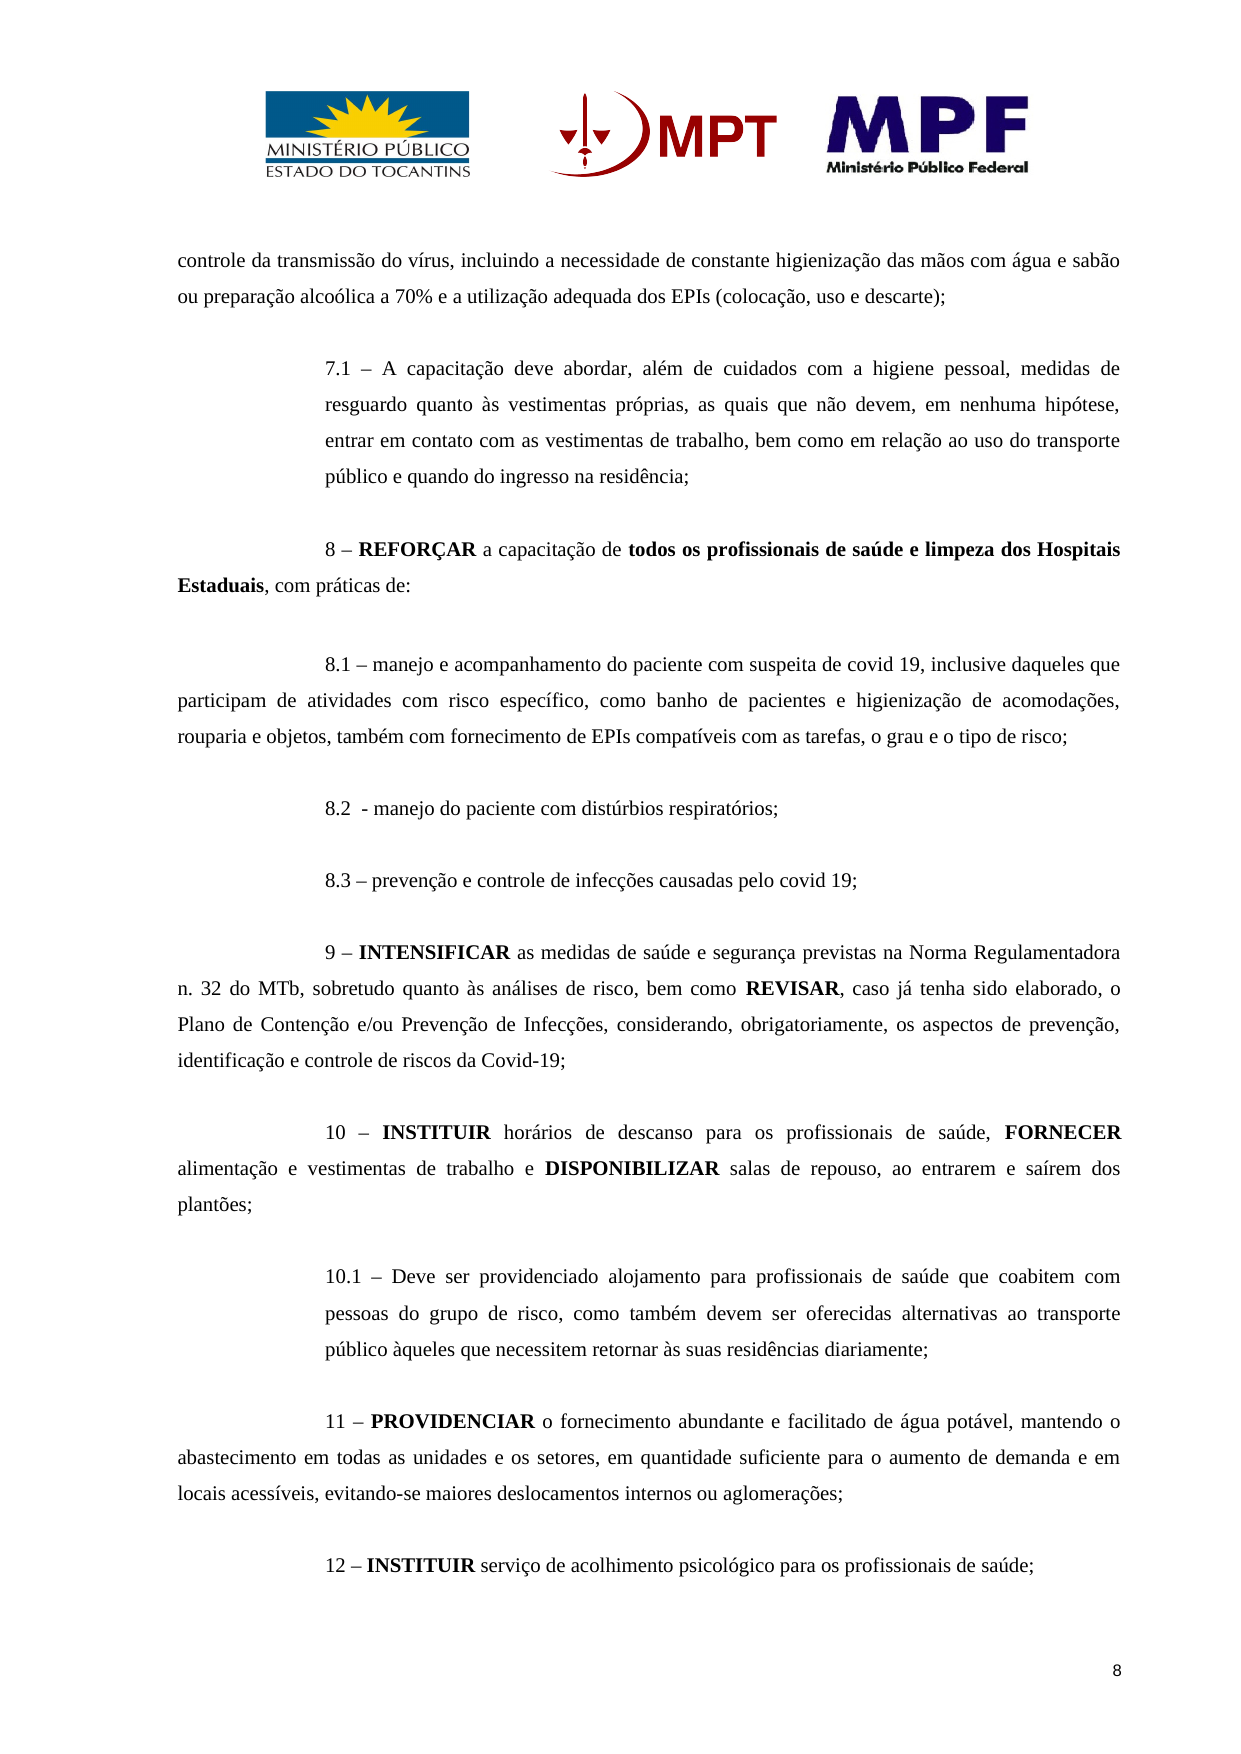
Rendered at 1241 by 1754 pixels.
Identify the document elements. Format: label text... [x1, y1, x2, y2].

picture [265, 91, 470, 177]
text 8 – REFORÇAR a capacitação de todos os profissionais de saúde e limpeza dos Hospitais Estaduais, com práticas de: [177, 536, 1121, 597]
text 8.3 – prevenção e controle de infecções causadas pelo covid 19; [177, 868, 1121, 892]
text 8.2 - manejo do paciente com distúrbios respiratórios; [177, 796, 1121, 820]
text 9 – INTENSIFICAR as medidas de saúde e segurança previstas na Norma Regulamentadora n. 32 do MTb, sobretudo quanto às análises de risco, bem como REVISAR, caso já tenha sido elaborado, o Plano de Contenção e/ou Prevenção de Infecções, considerando, obrigatoriamente, os aspectos de prevenção, identificação e controle de riscos da Covid-19; [177, 940, 1121, 1072]
text 12 – INSTITUIR serviço de acolhimento psicológico para os profissionais de saúde; [177, 1553, 1121, 1577]
text controle da transmissão do vírus, incluindo a necessidade de constante higienização das mãos com água e sabão ou preparação alcoólica a 70% e a utilização adequada dos EPIs (colocação, uso e descarte); [177, 248, 1121, 308]
text 11 – PROVIDENCIAR o fornecimento abundante e facilitado de água potável, mantendo o abastecimento em todas as unidades e os setores, em quantidade suficiente para o aumento de demanda e em locais acessíveis, evitando-se maiores deslocamentos internos ou aglomerações; [177, 1408, 1121, 1505]
text 10.1 – Deve ser providenciado alojamento para profissionais de saúde que coabitem com pessoas do grupo de risco, como também devem ser oferecidas alternativas ao transporte público àqueles que necessitem retornar às suas residências diariamente; [325, 1264, 1121, 1361]
picture [822, 88, 1034, 177]
text 10 – INSTITUIR horários de descanso para os profissionais de saúde, FORNECER alimentação e vestimentas de trabalho e DISPONIBILIZAR salas de repouso, ao entrarem e saírem dos plantões; [177, 1120, 1121, 1216]
text 8.1 – manejo e acompanhamento do paciente com suspeita de covid 19, inclusive daqueles que participam de atividades com risco específico, como banho de pacientes e higienização de acomodações, rouparia e objetos, também com fornecimento de EPIs compatíveis com as tarefas, o grau e o tipo de risco; [177, 652, 1121, 748]
text 7.1 – A capacitação deve abordar, além de cuidados com a higiene pessoal, medidas de resguardo quanto às vestimentas próprias, as quais que não devem, em nenhuma hipótese, entrar em contato com as vestimentas de trabalho, bem como em relação ao uso do transporte público e quando do ingresso na residência; [325, 356, 1121, 488]
picture [548, 91, 777, 177]
